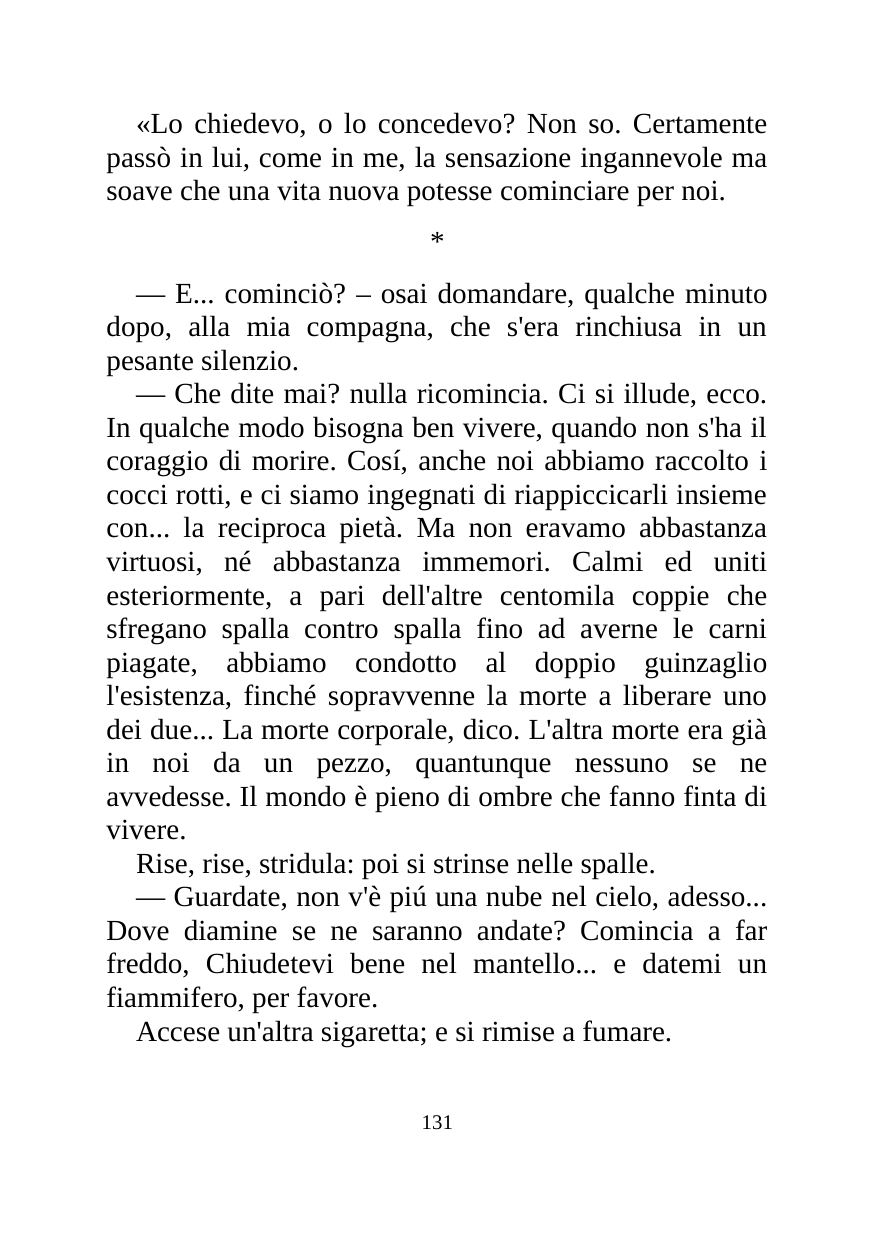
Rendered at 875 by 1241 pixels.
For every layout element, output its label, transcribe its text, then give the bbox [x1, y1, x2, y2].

text * [106, 224, 768, 258]
text Rise, rise, stridula: poi si strinse nelle spalle. [106, 846, 768, 879]
text — Guardate, non v'è piú una nube nel cielo, adesso... Dove diamine se ne saranno andate? Comincia a far freddo, Chiudetevi bene nel mantello... e datemi un fiammifero, per favore. [106, 879, 768, 1014]
text «Lo chiedevo, o lo concedevo? Non so. Certamente passò in lui, come in me, la sensazione ingannevole ma soave che una vita nuova potesse cominciare per noi. [106, 106, 768, 207]
text — E... cominciò? – osai domandare, qualche minuto dopo, alla mia compagna, che s'era rinchiusa in un pesante silenzio. [106, 276, 768, 376]
text Accese un'altra sigaretta; e si rimise a fumare. [106, 1014, 768, 1047]
text — Che dite mai? nulla ricomincia. Ci si illude, ecco. In qualche modo bisogna ben vivere, quando non s'ha il coraggio di morire. Cosí, anche noi abbiamo raccolto i cocci rotti, e ci siamo ingegnati di riappiccicarli insieme con... la reciproca pietà. Ma non eravamo abbastanza virtuosi, né abbastanza immemori. Calmi ed uniti esteriormente, a pari dell'altre centomila coppie che sfregano spalla contro spalla fino ad averne le carni piagate, abbiamo condotto al doppio guinzaglio l'esistenza, finché sopravvenne la morte a liberare uno dei due... La morte corporale, dico. L'altra morte era già in noi da un pezzo, quantunque nessuno se ne avvedesse. Il mondo è pieno di ombre che fanno finta di vivere. [106, 376, 768, 846]
